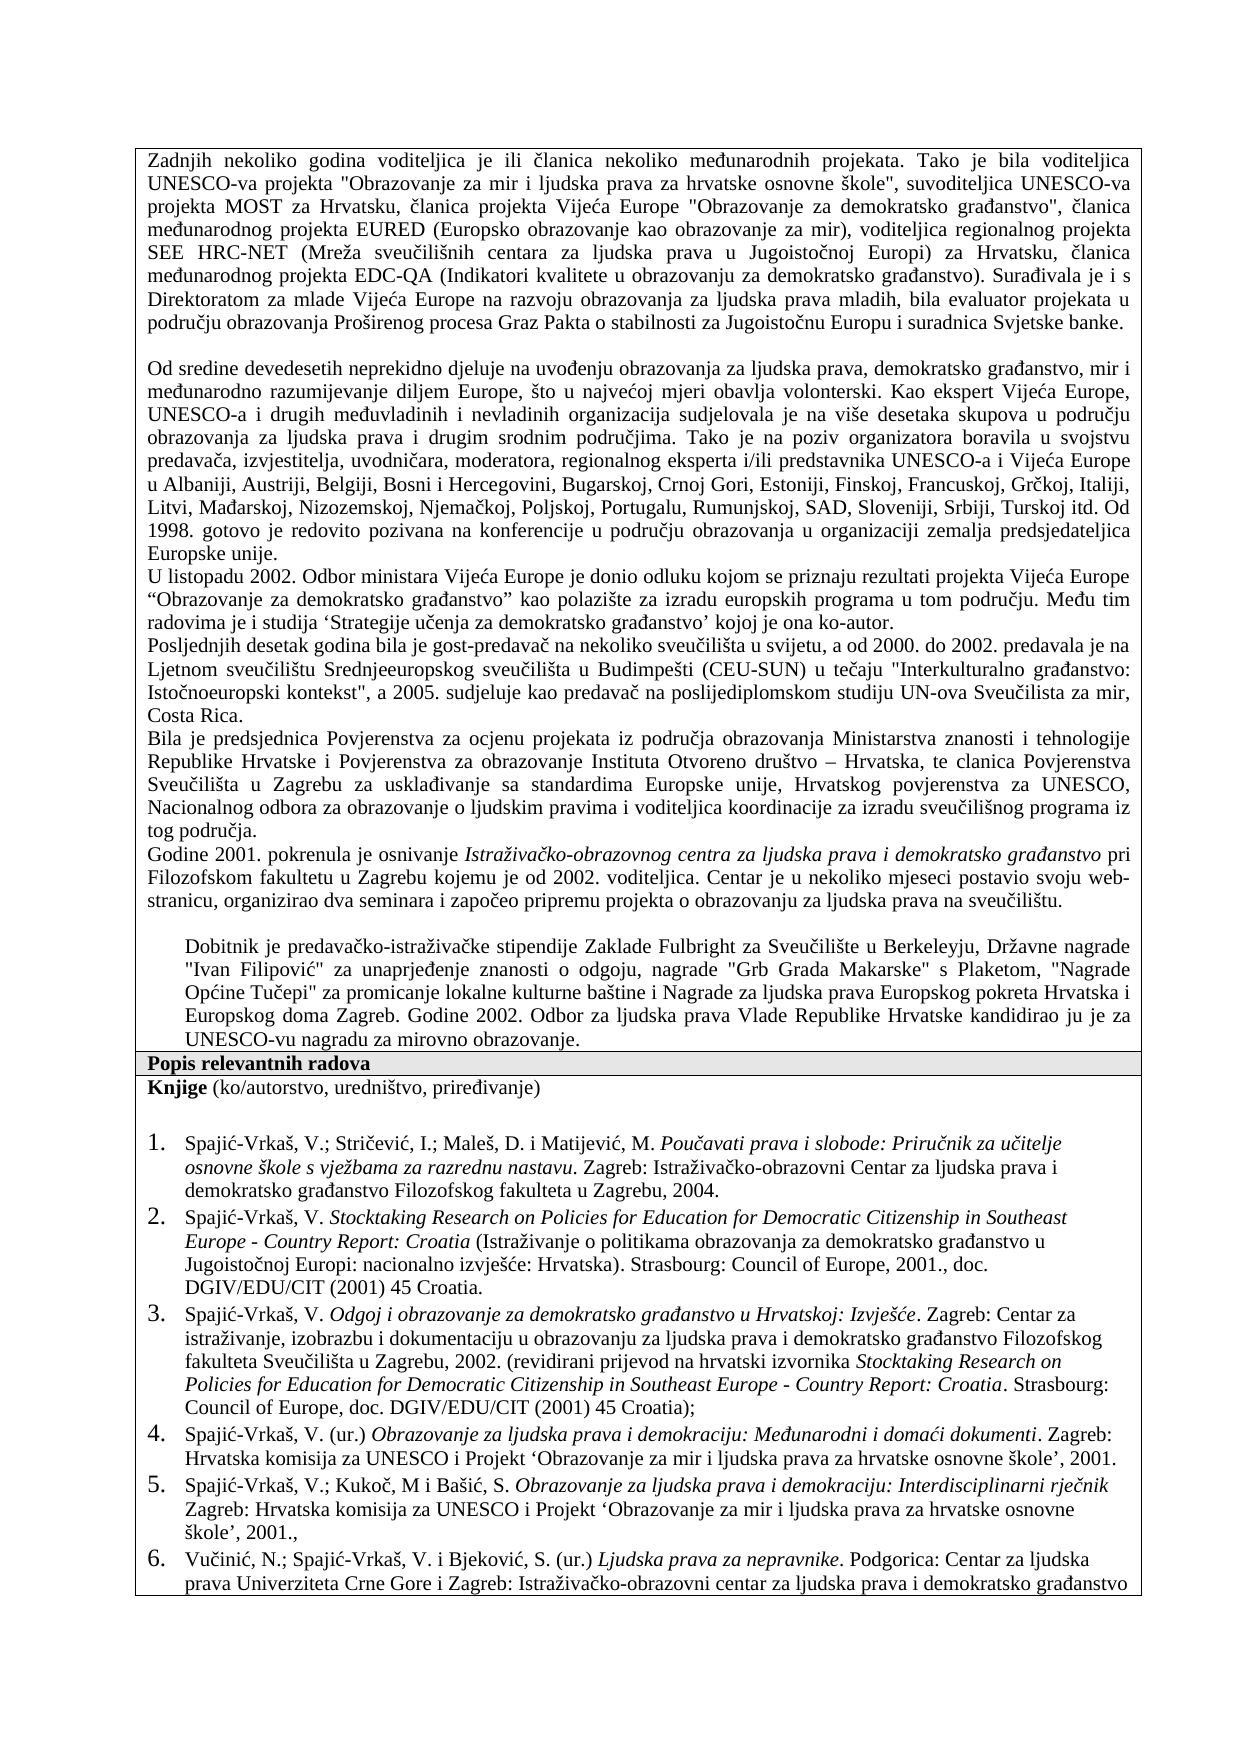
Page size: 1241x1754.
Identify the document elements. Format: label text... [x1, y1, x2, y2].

table_cell Popis relevantnih radova [136, 1052, 1141, 1075]
table_cell Zadnjih nekoliko godina voditeljica je ili članica nekoliko međunarodnih projekata. Tako je bila voditeljica UNESCO-va projekta "Obrazovanje za mir i ljudska prava za hrvatske osnovne škole", suvoditeljica UNESCO-va projekta MOST za Hrvatsku, članica projekta Vijeća Europe "Obrazovanje za demokratsko građanstvo", članica međunarodnog projekta EURED (Europsko obrazovanje kao obrazovanje za mir), voditeljica regionalnog projekta SEE HRC-NET (Mreža sveučilišnih centara za ljudska prava u Jugoistočnoj Europi) za Hrvatsku, članica međunarodnog projekta EDC-QA (Indikatori kvalitete u obrazovanju za demokratsko građanstvo). Surađivala je i s Direktoratom za mlade Vijeća Europe na razvoju obrazovanja za ljudska prava mladih, bila evaluator projekata u području obrazovanja Proširenog procesa Graz Pakta o stabilnosti za Jugoistočnu Europu i suradnica Svjetske banke. Od sredine devedesetih neprekidno djeluje na uvođenju obrazovanja za ljudska prava, demokratsko građanstvo, mir i međunarodno razumijevanje diljem Europe, što u najvećoj mjeri obavlja volonterski. Kao ekspert Vijeća Europe, UNESCO-a i drugih međuvladinih i nevladinih organizacija sudjelovala je na više desetaka skupova u području obrazovanja za ljudska prava i drugim srodnim područjima. Tako je na poziv organizatora boravila u svojstvu predavača, izvjestitelja, uvodničara, moderatora, regionalnog eksperta i/ili predstavnika UNESCO-a i Vijeća Europe u Albaniji, Austriji, Belgiji, Bosni i Hercegovini, Bugarskoj, Crnoj Gori, Estoniji, Finskoj, Francuskoj, Grčkoj, Italiji, Litvi, Mađarskoj, Nizozemskoj, Njemačkoj, Poljskoj, Portugalu, Rumunjskoj, SAD, Sloveniji, Srbiji, Turskoj itd. Od 1998. gotovo je redovito pozivana na konferencije u području obrazovanja u organizaciji zemalja predsjedateljica Europske unije. U listopadu 2002. Odbor ministara Vijeća Europe je donio odluku kojom se priznaju rezultati projekta Vijeća Europe “Obrazovanje za demokratsko građanstvo” kao polazište za izradu europskih programa u tom području. Među tim radovima je i studija ‘Strategije učenja za demokratsko građanstvo’ kojoj je ona ko-autor. Posljednjih desetak godina bila je gost-predavač na nekoliko sveučilišta u svijetu, a od 2000. do 2002. predavala je na Ljetnom sveučilištu Srednjeeuropskog sveučilišta u Budimpešti (CEU-SUN) u tečaju "Interkulturalno građanstvo: Istočnoeuropski kontekst", a 2005. sudjeluje kao predavač na poslijediplomskom studiju UN-ova Sveučilista za mir, Costa Rica. Bila je predsjednica Povjerenstva za ocjenu projekata iz područja obrazovanja Ministarstva znanosti i tehnologije Republike Hrvatske i Povjerenstva za obrazovanje Instituta Otvoreno društvo – Hrvatska, te clanica Povjerenstva Sveučilišta u Zagrebu za usklađivanje sa standardima Europske unije, Hrvatskog povjerenstva za UNESCO, Nacionalnog odbora za obrazovanje o ljudskim pravima i voditeljica koordinacije za izradu sveučilišnog programa iz tog područja. Godine 2001. pokrenula je osnivanje Istraživačko-obrazovnog centra za ljudska prava i demokratsko građanstvo pri Filozofskom fakultetu u Zagrebu kojemu je od 2002. voditeljica. Centar je u nekoliko mjeseci postavio svoju web-stranicu, organizirao dva seminara i započeo pripremu projekta o obrazovanju za ljudska prava na sveučilištu. Dobitnik je predavačko-istraživačke stipendije Zaklade Fulbright za Sveučilište u Berkeleyju, Državne nagrade "Ivan Filipović" za unaprjeđenje znanosti o odgoju, nagrade "Grb Grada Makarske" s Plaketom, "Nagrade Općine Tučepi" za promicanje lokalne kulturne baštine i Nagrade za ljudska prava Europskog pokreta Hrvatska i Europskog doma Zagreb. Godine 2002. Odbor za ljudska prava Vlade Republike Hrvatske kandidirao ju je za UNESCO-vu nagradu za mirovno obrazovanje. [136, 149, 1141, 1051]
table_cell Knjige (ko/autorstvo, uredništvo, priređivanje) Spajić-Vrkaš, V.; Stričević, I.; Maleš, D. i Matijević, M. Poučavati prava i slobode: Priručnik za učitelje osnovne škole s vježbama za razrednu nastavu. Zagreb: Istraživačko-obrazovni Centar za ljudska prava i demokratsko građanstvo Filozofskog fakulteta u Zagrebu, 2004. Spajić-Vrkaš, V. Stocktaking Research on Policies for Education for Democratic Citizenship in Southeast Europe - Country Report: Croatia (Istraživanje o politikama obrazovanja za demokratsko građanstvo u Jugoistočnoj Europi: nacionalno izvješće: Hrvatska). Strasbourg: Council of Europe, 2001., doc. DGIV/EDU/CIT (2001) 45 Croatia. Spajić-Vrkaš, V. Odgoj i obrazovanje za demokratsko građanstvo u Hrvatskoj: Izvješće. Zagreb: Centar za istraživanje, izobrazbu i dokumentaciju u obrazovanju za ljudska prava i demokratsko građanstvo Filozofskog fakulteta Sveučilišta u Zagrebu, 2002. (revidirani prijevod na hrvatski izvornika Stocktaking Research on Policies for Education for Democratic Citizenship in Southeast Europe - Country Report: Croatia. Strasbourg: Council of Europe, doc. DGIV/EDU/CIT (2001) 45 Croatia); Spajić-Vrkaš, V. (ur.) Obrazovanje za ljudska prava i demokraciju: Međunarodni i domaći dokumenti. Zagreb: Hrvatska komisija za UNESCO i Projekt ‘Obrazovanje za mir i ljudska prava za hrvatske osnovne škole’, 2001. Spajić-Vrkaš, V.; Kukoč, M i Bašić, S. Obrazovanje za ljudska prava i demokraciju: Interdisciplinarni rječnik Zagreb: Hrvatska komisija za UNESCO i Projekt ‘Obrazovanje za mir i ljudska prava za hrvatske osnovne škole’, 2001., Vučinić, N.; Spajić-Vrkaš, V. i Bjeković, S. (ur.) Ljudska prava za nepravnike. Podgorica: Centar za ljudska prava Univerziteta Crne Gore i Zagreb: Istraživačko-obrazovni centar za ljudska prava i demokratsko građanstvo [136, 1076, 1141, 1595]
